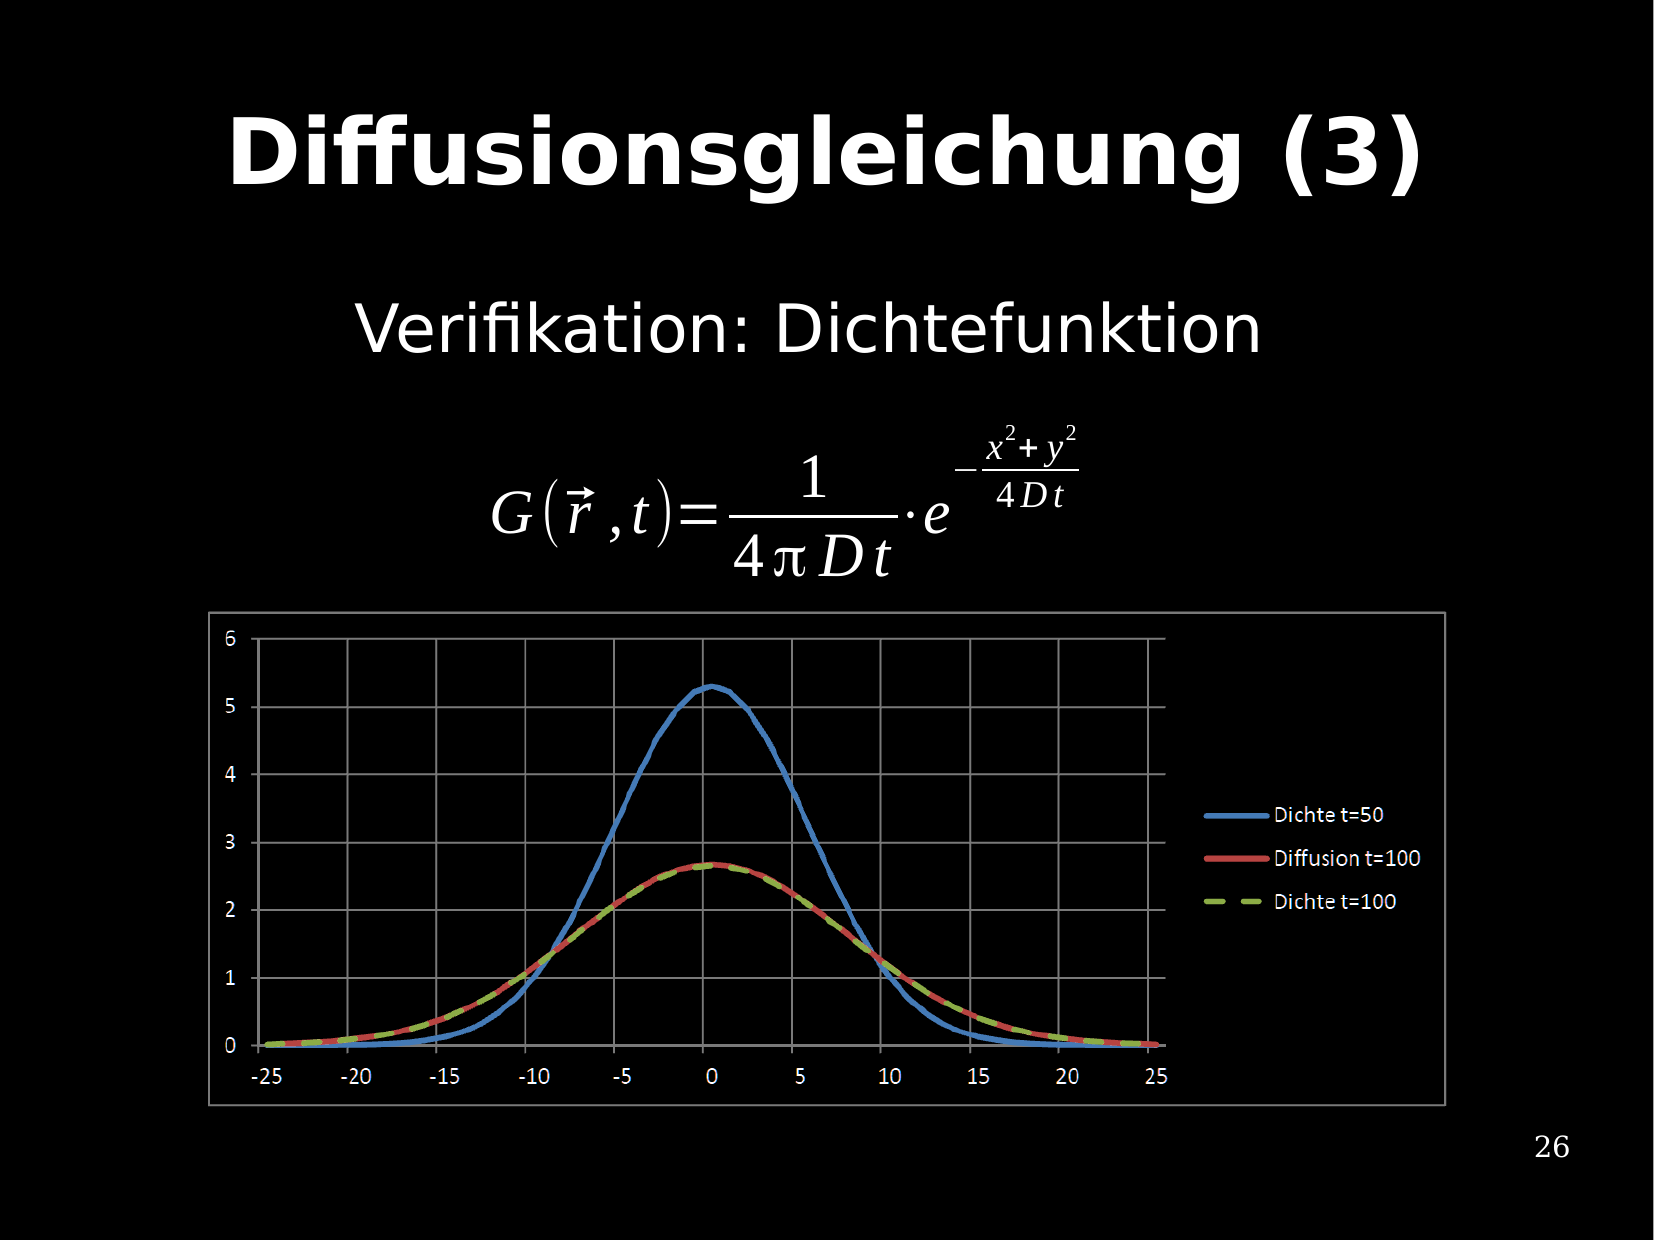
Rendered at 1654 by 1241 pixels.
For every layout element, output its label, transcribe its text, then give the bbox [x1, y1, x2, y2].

list Verifikation: Dichtefunktion [82, 290, 1538, 1010]
title Diffusionsgleichung (3) [82, 49, 1571, 257]
chart [482, 420, 1087, 591]
picture [201, 604, 1452, 1113]
